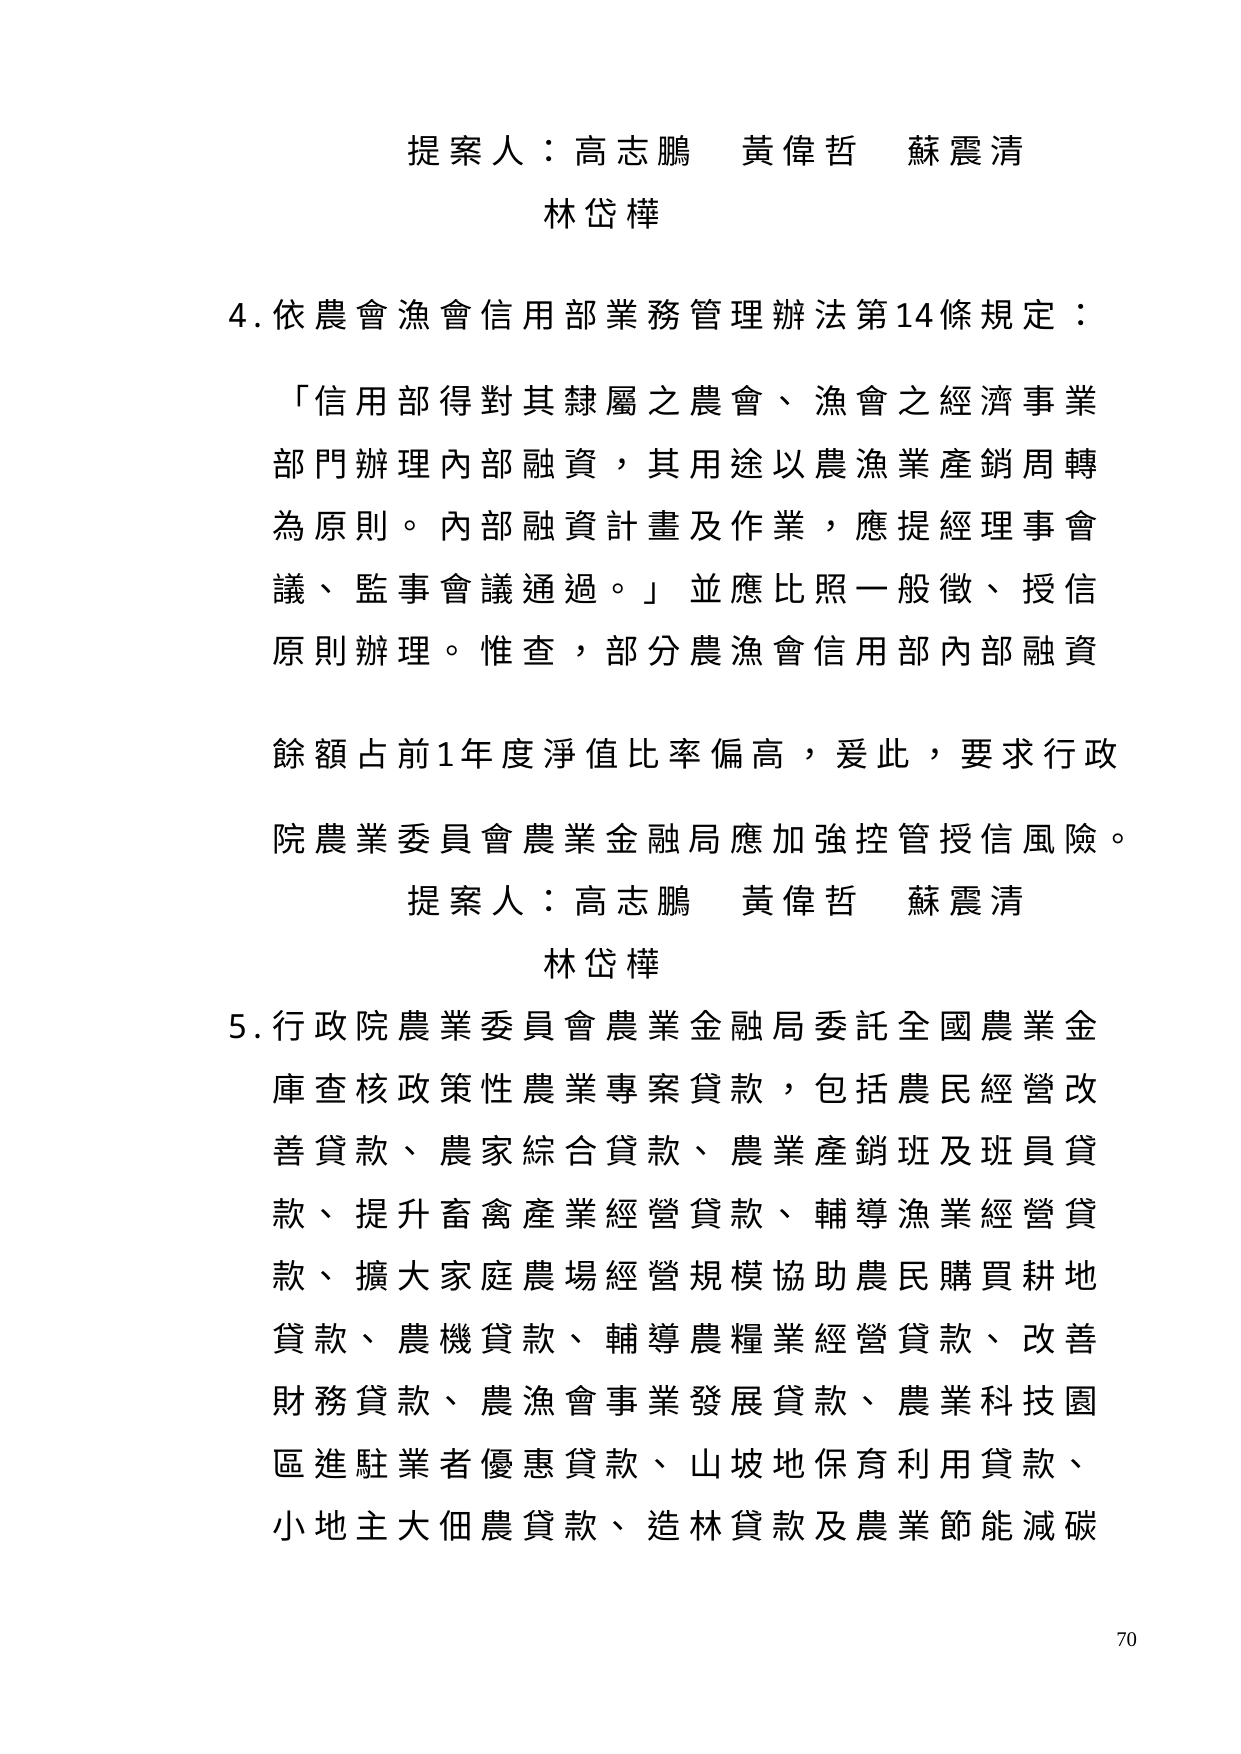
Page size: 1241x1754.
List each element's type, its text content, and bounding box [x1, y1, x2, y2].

text 5.行政院農業委員會農業金融局委託全國農業金庫查核政策性農業專案貸款，包括農民經營改善貸款、農家綜合貸款、農業產銷班及班員貸款、提升畜禽產業經營貸款、輔導漁業經營貸款、擴大家庭農場經營規模協助農民購買耕地貸款、農機貸款、輔導農糧業經營貸款、改善財務貸款、農漁會事業發展貸款、農業科技園區進駐業者優惠貸款、山坡地保育利用貸款、小地主大佃農貸款、造林貸款及農業節能減碳 [226, 983, 1133, 1545]
text 提案人：高志鵬 黃偉哲 蘇震清 林岱樺 [399, 108, 1063, 233]
text 4.依農會漁會信用部業務管理辦法第14條規定：「信用部得對其隸屬之農會、漁會之經濟事業部門辦理內部融資，其用途以農漁業產銷周轉為原則。內部融資計畫及作業，應提經理事會議、監事會議通過。」並應比照一般徵、授信原則辦理。惟查，部分農漁會信用部內部融資餘額占前1年度淨值比率偏高，爰此，要求行政院農業委員會農業金融局應加強控管授信風險。 [226, 233, 1133, 858]
text 提案人：高志鵬 黃偉哲 蘇震清 林岱樺 [399, 858, 1063, 983]
